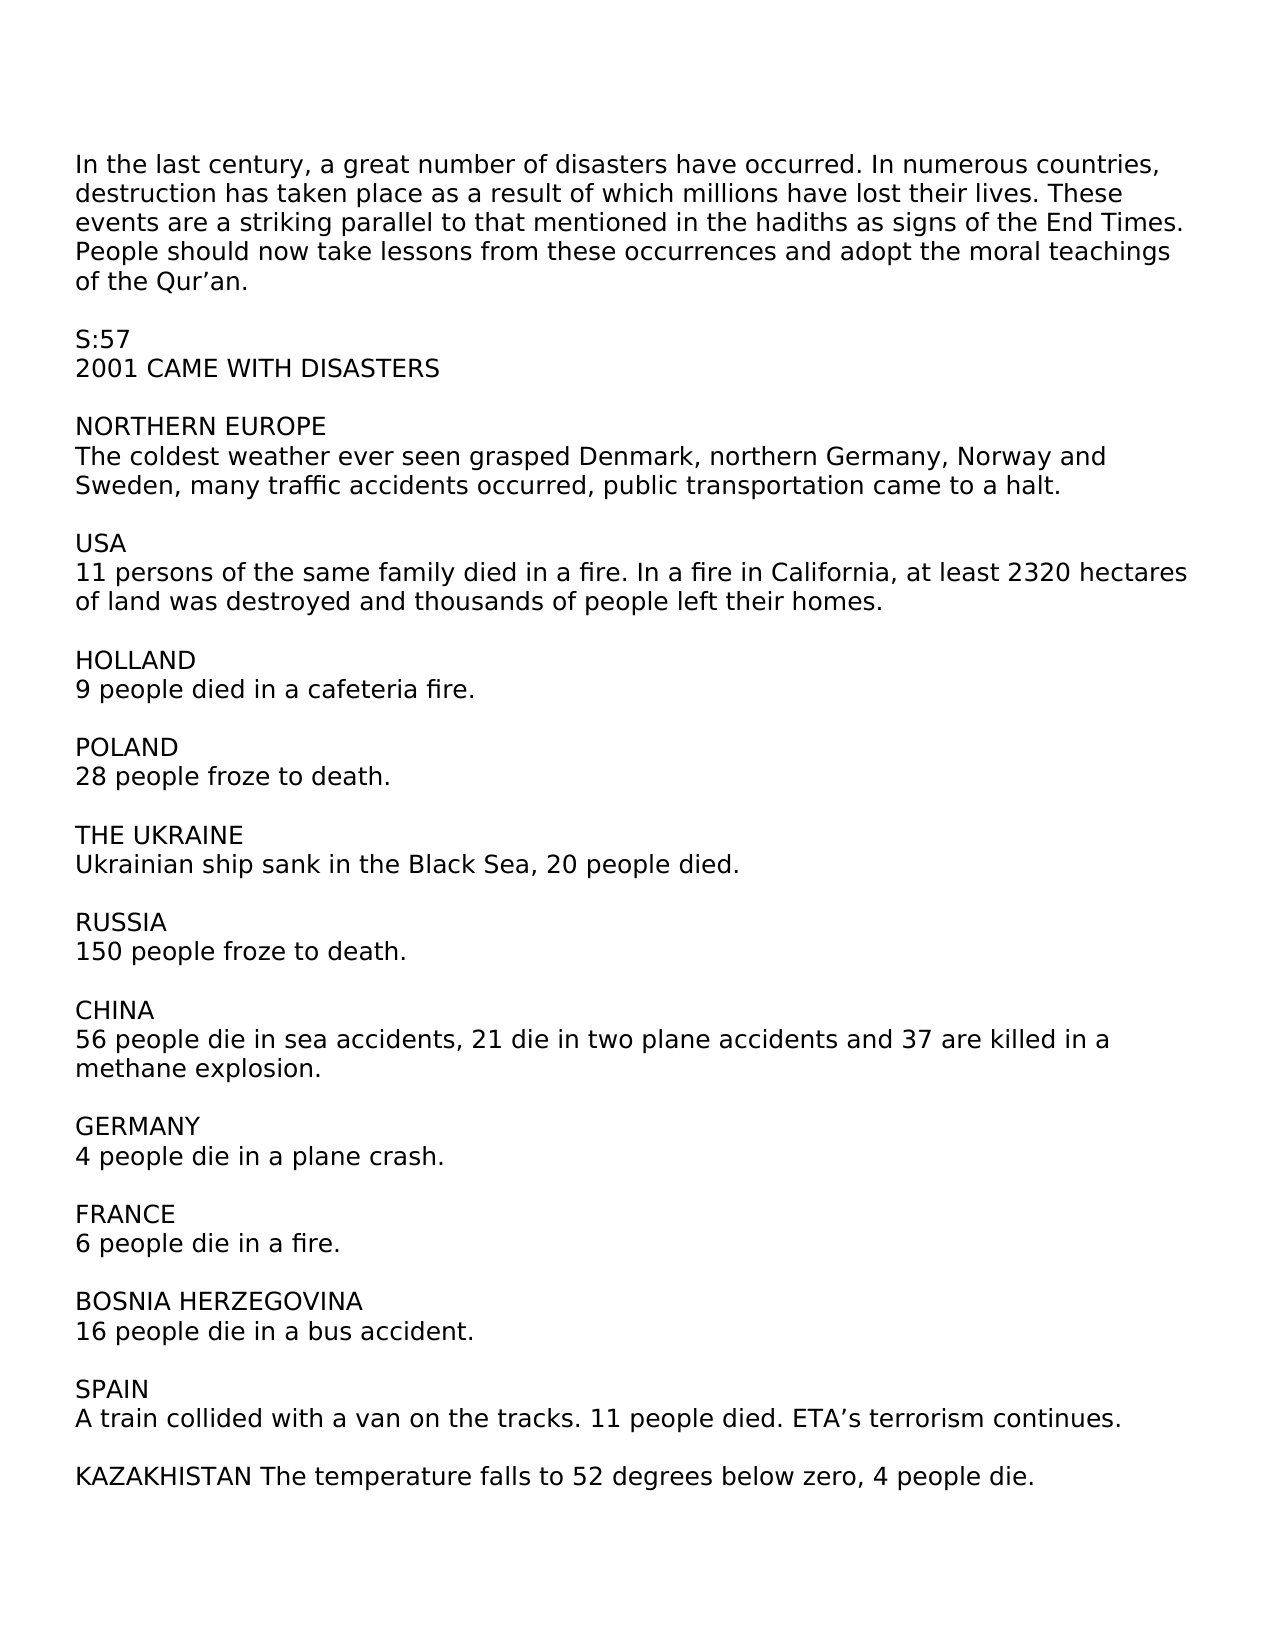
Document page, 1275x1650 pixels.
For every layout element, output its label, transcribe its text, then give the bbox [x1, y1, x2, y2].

text NORTHERN EUROPE [75, 412, 1200, 442]
text HOLLAND [75, 646, 1200, 675]
text 150 people froze to death. [75, 937, 1200, 967]
text The coldest weather ever seen grasped Denmark, northern Germany, Norway and Sweden, many traffic accidents occurred, public transportation came to a halt. [75, 442, 1200, 500]
text GERMANY [75, 1112, 1200, 1142]
text S:57 [75, 325, 1200, 354]
text 9 people died in a cafeteria fire. [75, 675, 1200, 704]
text 28 people froze to death. [75, 762, 1200, 792]
text 11 persons of the same family died in a fire. In a fire in California, at least 2320 hectares of land was destroyed and thousands of people left their homes. [75, 558, 1200, 617]
text 6 people die in a fire. [75, 1229, 1200, 1258]
text THE UKRAINE [75, 821, 1200, 850]
text BOSNIA HERZEGOVINA [75, 1287, 1200, 1317]
text POLAND [75, 733, 1200, 762]
text Ukrainian ship sank in the Black Sea, 20 people died. [75, 850, 1200, 879]
text SPAIN [75, 1375, 1200, 1404]
text USA [75, 529, 1200, 558]
text RUSSIA [75, 908, 1200, 937]
text KAZAKHISTAN The temperature falls to 52 degrees below zero, 4 people die. [75, 1462, 1200, 1492]
text 4 people die in a plane crash. [75, 1142, 1200, 1171]
text CHINA [75, 996, 1200, 1025]
text 16 people die in a bus accident. [75, 1317, 1200, 1346]
text A train collided with a van on the tracks. 11 people died. ETA’s terrorism continues. [75, 1404, 1200, 1433]
text 56 people die in sea accidents, 21 die in two plane accidents and 37 are killed in a methane explosion. [75, 1025, 1200, 1083]
text In the last century, a great number of disasters have occurred. In numerous countries, destruction has taken place as a result of which millions have lost their lives. These events are a striking parallel to that mentioned in the hadiths as signs of the End Times. People should now take lessons from these occurrences and adopt the moral teachings of the Qur’an. [75, 150, 1200, 296]
text 2001 CAME WITH DISASTERS [75, 354, 1200, 383]
text FRANCE [75, 1200, 1200, 1229]
